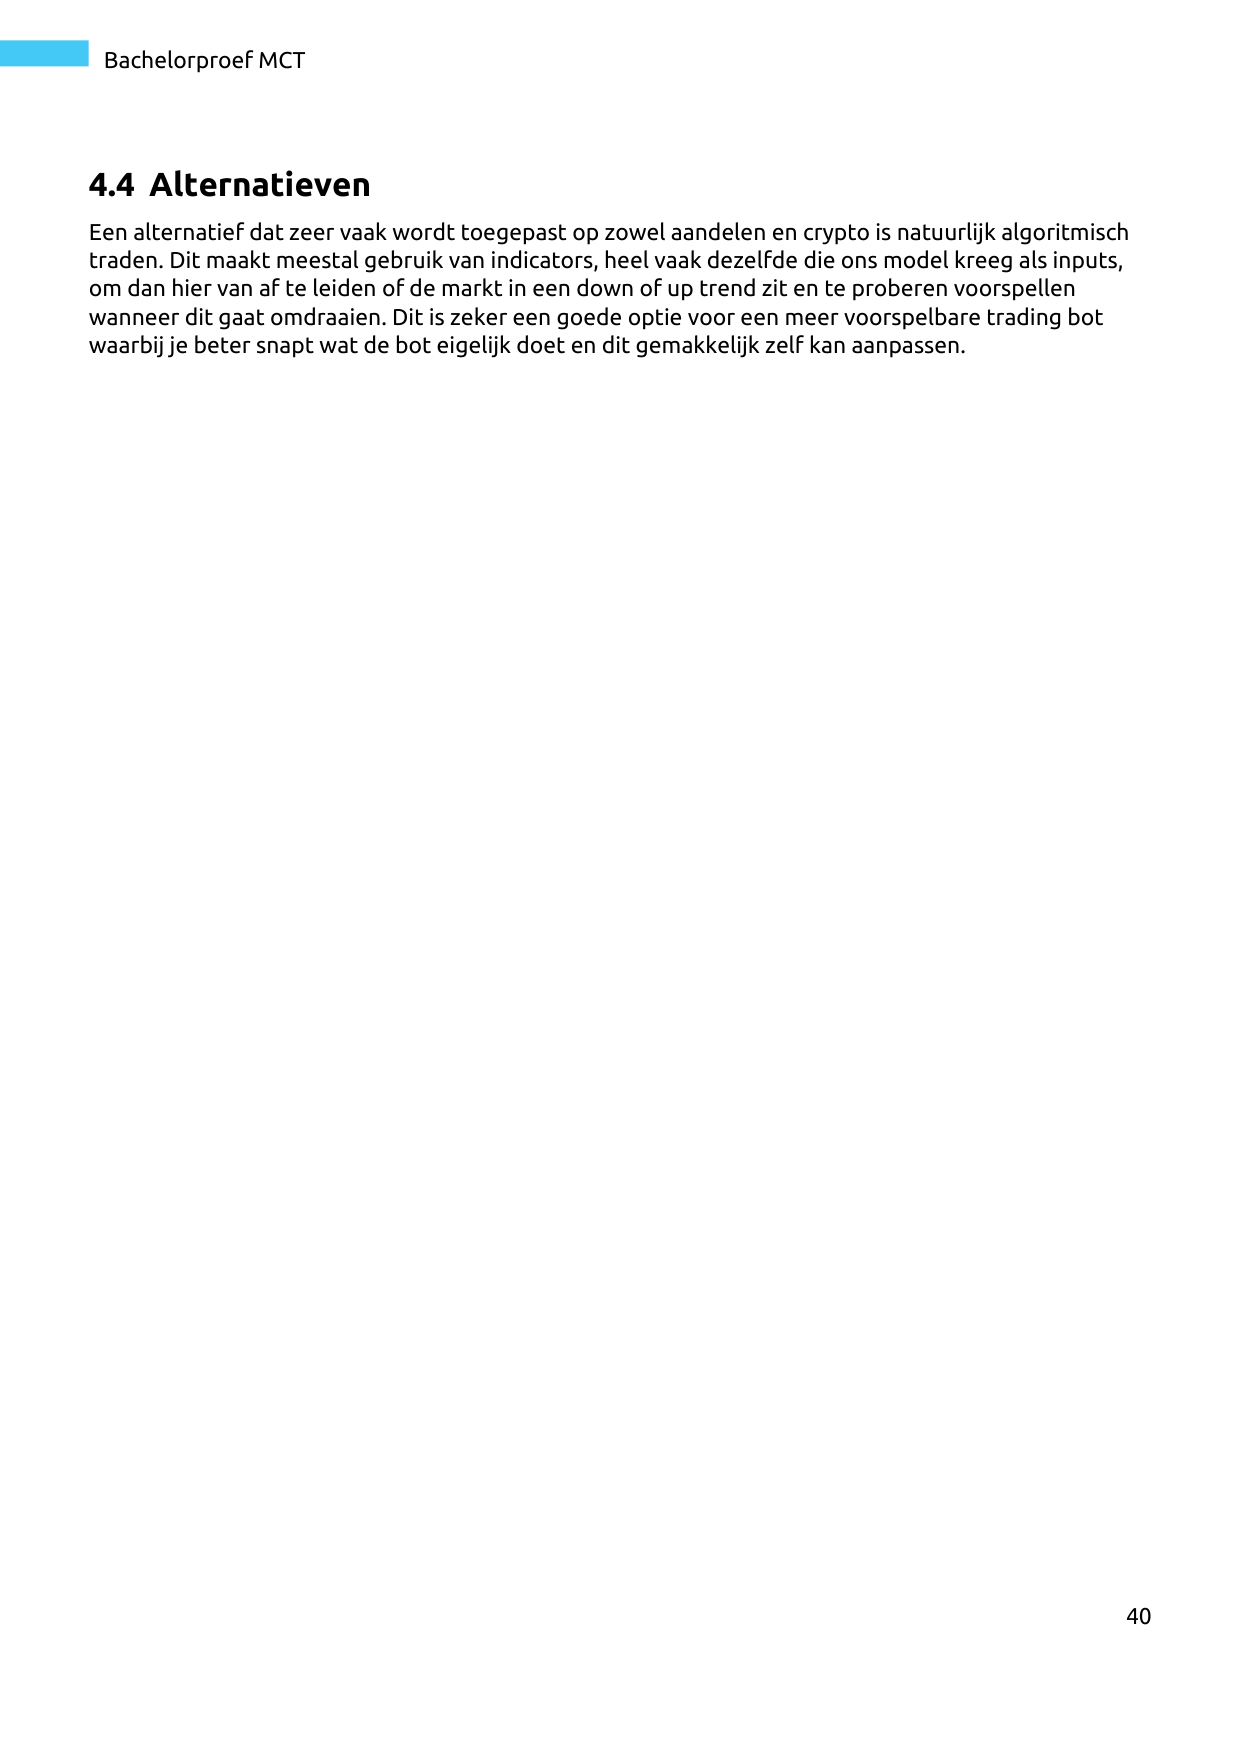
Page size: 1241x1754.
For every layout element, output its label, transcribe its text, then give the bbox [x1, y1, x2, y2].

text Een alternatief dat zeer vaak wordt toegepast op zowel aandelen en crypto is natuurlijk algoritmisch traden. Dit maakt meestal gebruik van indicators, heel vaak dezelfde die ons model kreeg als inputs, om dan hier van af te leiden of de markt in een down of up trend zit en te proberen voorspellen wanneer dit gaat omdraaien. Dit is zeker een goede optie voor een meer voorspelbare trading bot waarbij je beter snapt wat de bot eigelijk doet en dit gemakkelijk zelf kan aanpassen. [89, 218, 1152, 358]
subtitle Alternatieven [89, 164, 1152, 202]
